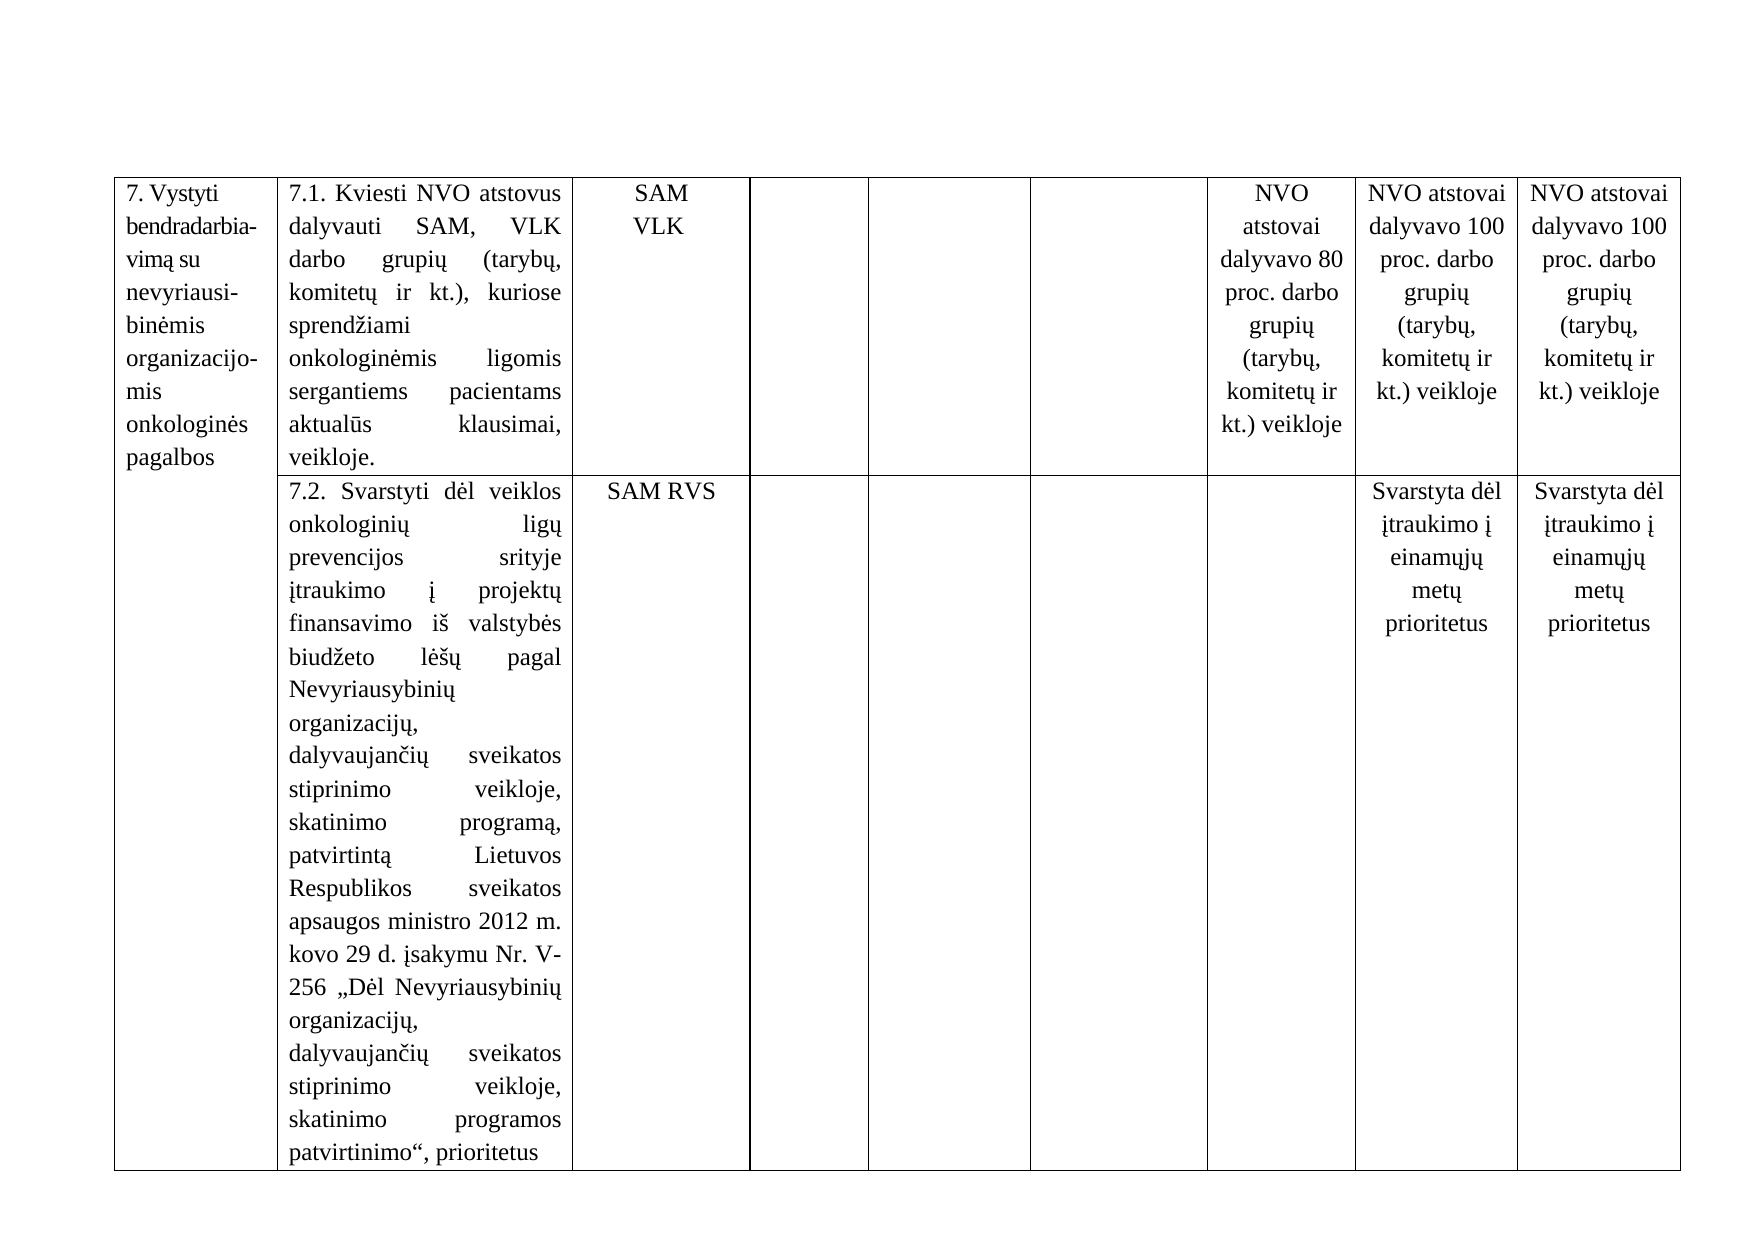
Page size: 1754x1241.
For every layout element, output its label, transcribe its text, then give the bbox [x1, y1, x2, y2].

table_cell Svarstyta dėl įtraukimo į einamųjų metų prioritetus [1518, 476, 1680, 1170]
table_cell NVO atstovai dalyvavo 100 proc. darbo grupių (tarybų, komitetų ir kt.) veikloje [1518, 178, 1680, 475]
table_cell 7. Vystyti bendradarbia-vimą su nevyriausi-binėmis organizacijo-mis onkologinės pagalbos [115, 178, 277, 1170]
table_cell [1031, 178, 1207, 475]
table_cell 7.1. Kviesti NVO atstovus dalyvauti SAM, VLK darbo grupių (tarybų, komitetų ir kt.), kuriose sprendžiami onkologinėmis ligomis sergantiems pacientams aktualūs klausimai, veikloje. [278, 178, 572, 475]
table_cell NVO atstovai dalyvavo 100 proc. darbo grupių (tarybų, komitetų ir kt.) veikloje [1356, 178, 1517, 475]
table_cell [1208, 476, 1355, 1170]
table_cell NVO atstovai dalyvavo 80 proc. darbo grupių (tarybų, komitetų ir kt.) veikloje [1208, 178, 1355, 475]
table_cell [1031, 476, 1207, 1170]
table_cell [869, 178, 1030, 475]
table_cell [751, 476, 868, 1170]
table_cell 7.2. Svarstyti dėl veiklos onkologinių ligų prevencijos srityje įtraukimo į projektų finansavimo iš valstybės biudžeto lėšų pagal Nevyriausybinių organizacijų, dalyvaujančių sveikatos stiprinimo veikloje, skatinimo programą, patvirtintą Lietuvos Respublikos sveikatos apsaugos ministro 2012 m. kovo 29 d. įsakymu Nr. V-256 „Dėl Nevyriausybinių organizacijų, dalyvaujančių sveikatos stiprinimo veikloje, skatinimo programos patvirtinimo“, prioritetus [278, 476, 572, 1170]
table_cell Svarstyta dėl įtraukimo į einamųjų metų prioritetus [1356, 476, 1517, 1170]
table_cell [751, 178, 868, 475]
table_cell [869, 476, 1030, 1170]
table_cell SAM RVS [573, 476, 749, 1170]
table_cell SAM VLK [573, 178, 749, 475]
